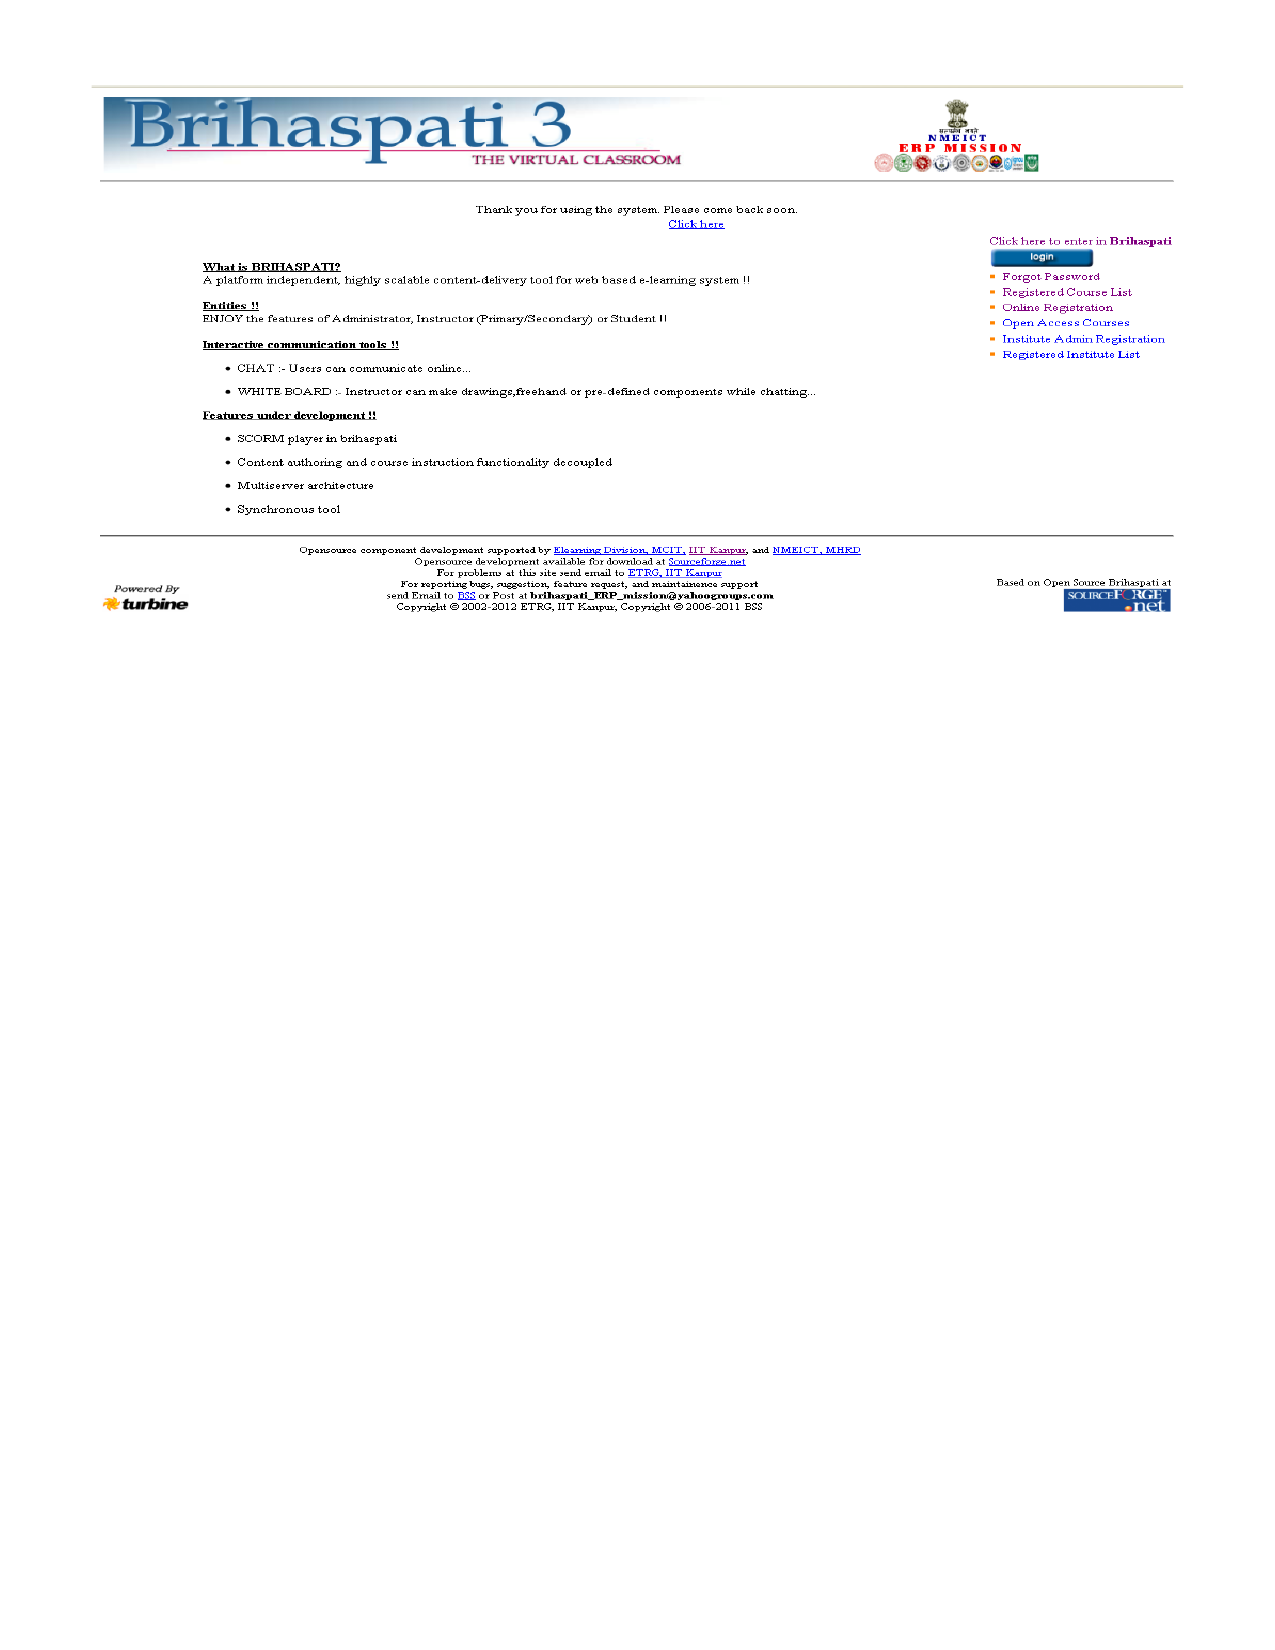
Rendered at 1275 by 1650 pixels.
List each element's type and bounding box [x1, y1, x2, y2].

picture [91, 84, 1184, 705]
